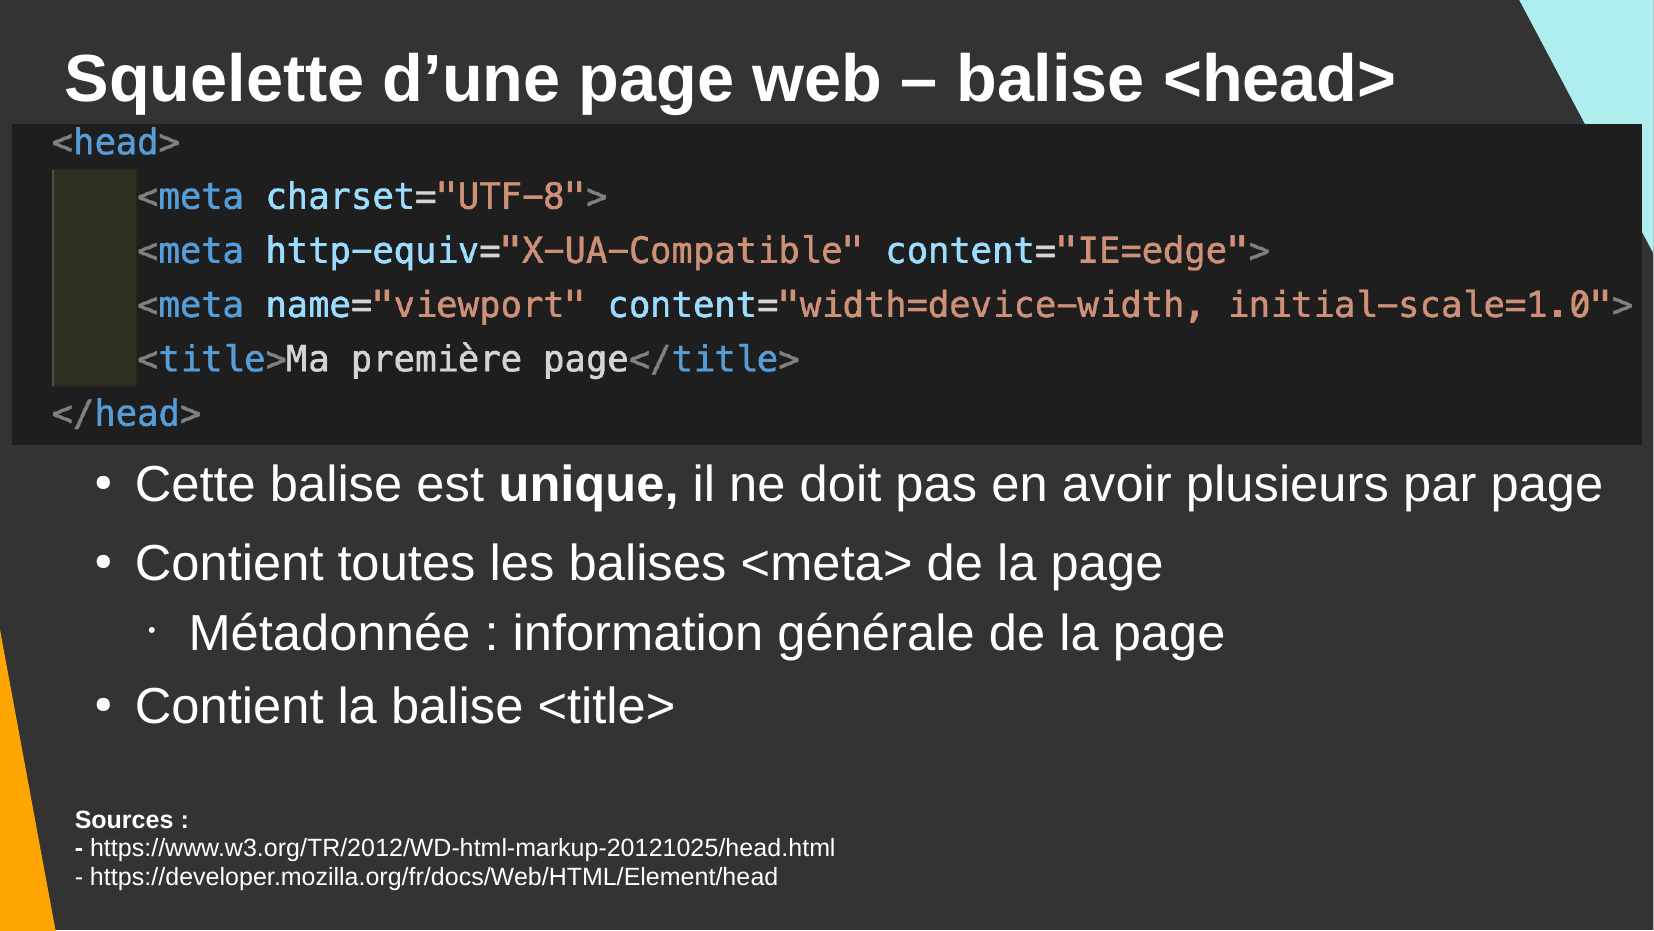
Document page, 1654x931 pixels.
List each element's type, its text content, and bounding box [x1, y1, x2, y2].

list Cette balise est unique, il ne doit pas en avoir plusieurs par page Contient toutes les balises <meta> de la page Métadonnée : information générale de la page Contient la balise <title> [80, 455, 1635, 765]
picture [12, 124, 1642, 445]
text_box [0, 629, 56, 931]
text_box Sources : - https://www.w3.org/TR/2012/WD-html-markup-20121025/head.html - https://developer.mozilla.org/fr/docs/Web/HTML/Element/head [59, 798, 1546, 931]
title Squelette d’une page web – balise <head> [64, 40, 1553, 124]
text_box [1519, 0, 1654, 255]
